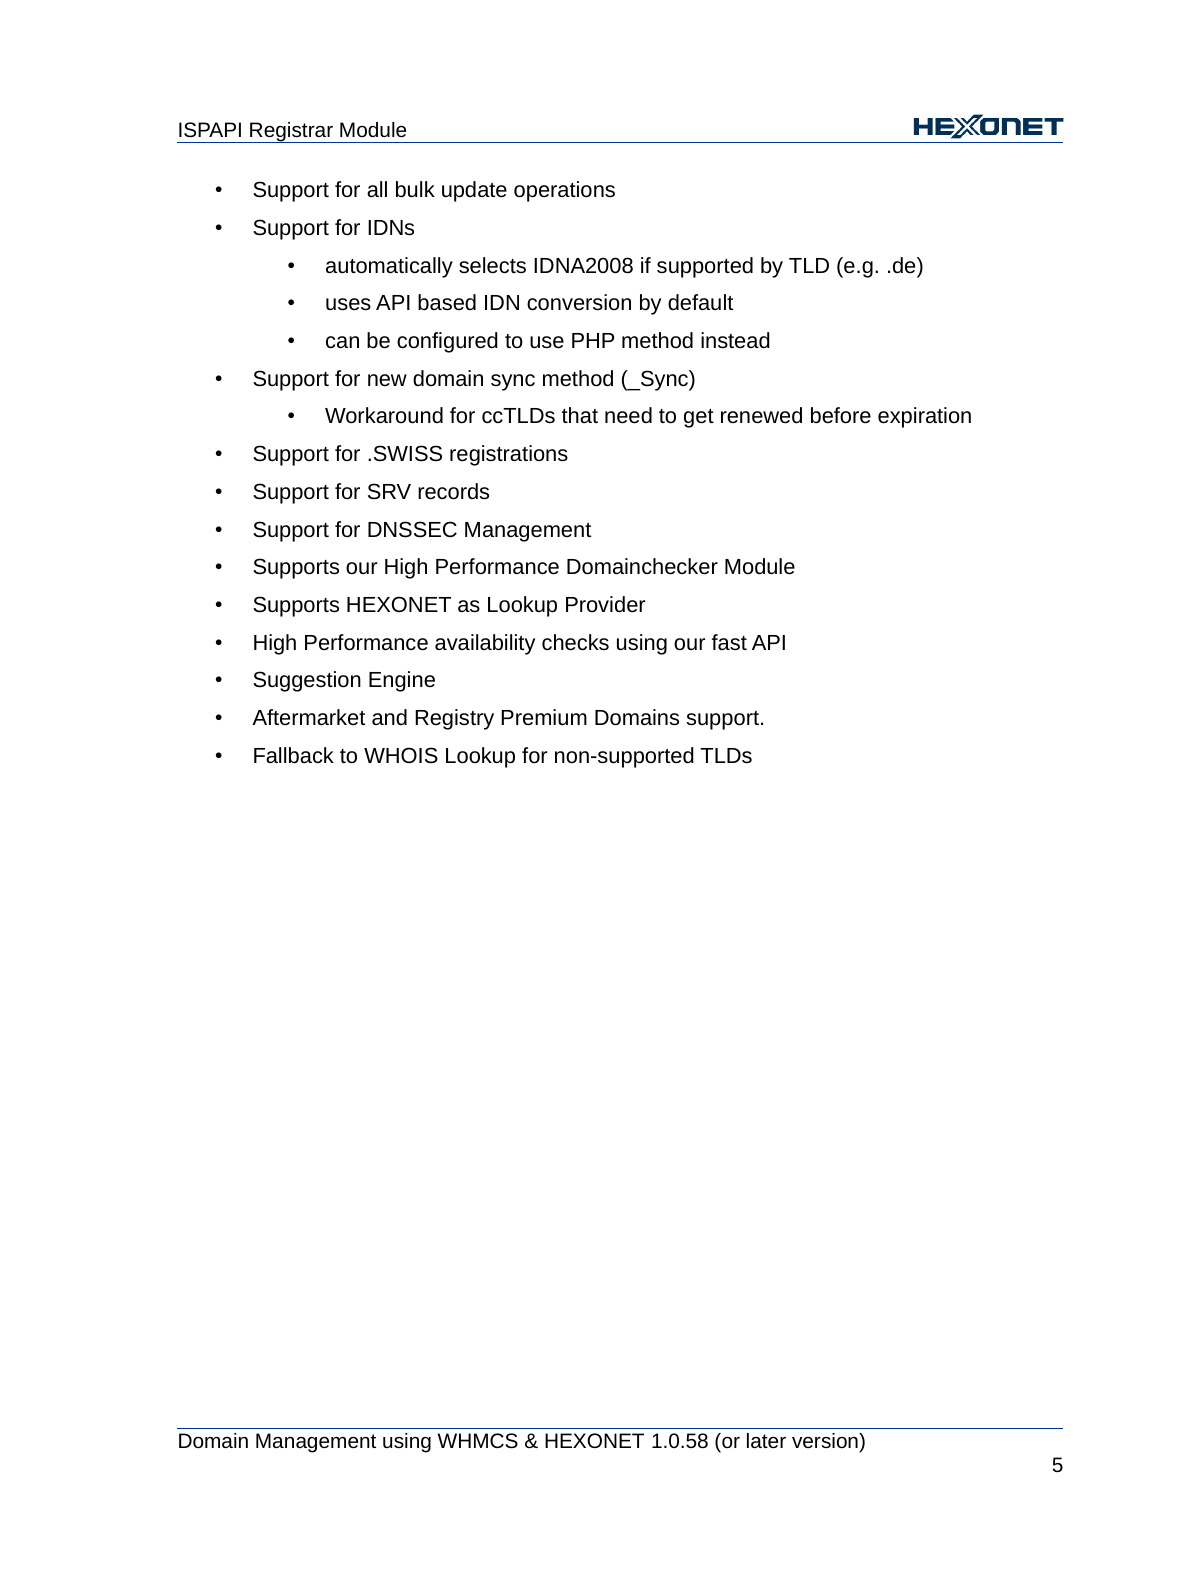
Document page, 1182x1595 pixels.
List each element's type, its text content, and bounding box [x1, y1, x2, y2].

list Support for .SWISS registrations [215, 441, 1063, 466]
list Supports our High Performance Domainchecker Module [215, 554, 1063, 579]
list Support for all bulk update operations [215, 177, 1063, 202]
picture [912, 113, 1065, 140]
list Fallback to WHOIS Lookup for non-supported TLDs [215, 743, 1063, 768]
list automatically selects IDNA2008 if supported by TLD (e.g. .de) [287, 252, 1063, 278]
list Support for SRV records [215, 479, 1063, 504]
list uses API based IDN conversion by default [287, 290, 1063, 315]
list Support for IDNs [215, 215, 1063, 240]
list can be configured to use PHP method instead [287, 328, 1063, 353]
list Support for new domain sync method (_Sync) [215, 366, 1063, 391]
list Workaround for ccTLDs that need to get renewed before expiration [287, 403, 1063, 428]
list High Performance availability checks using our fast API [215, 629, 1063, 655]
list Support for DNSSEC Management [215, 516, 1063, 542]
list Supports HEXONET as Lookup Provider [215, 592, 1063, 617]
list Aftermarket and Registry Premium Domains support. [215, 705, 1063, 730]
list Suggestion Engine [215, 667, 1063, 692]
